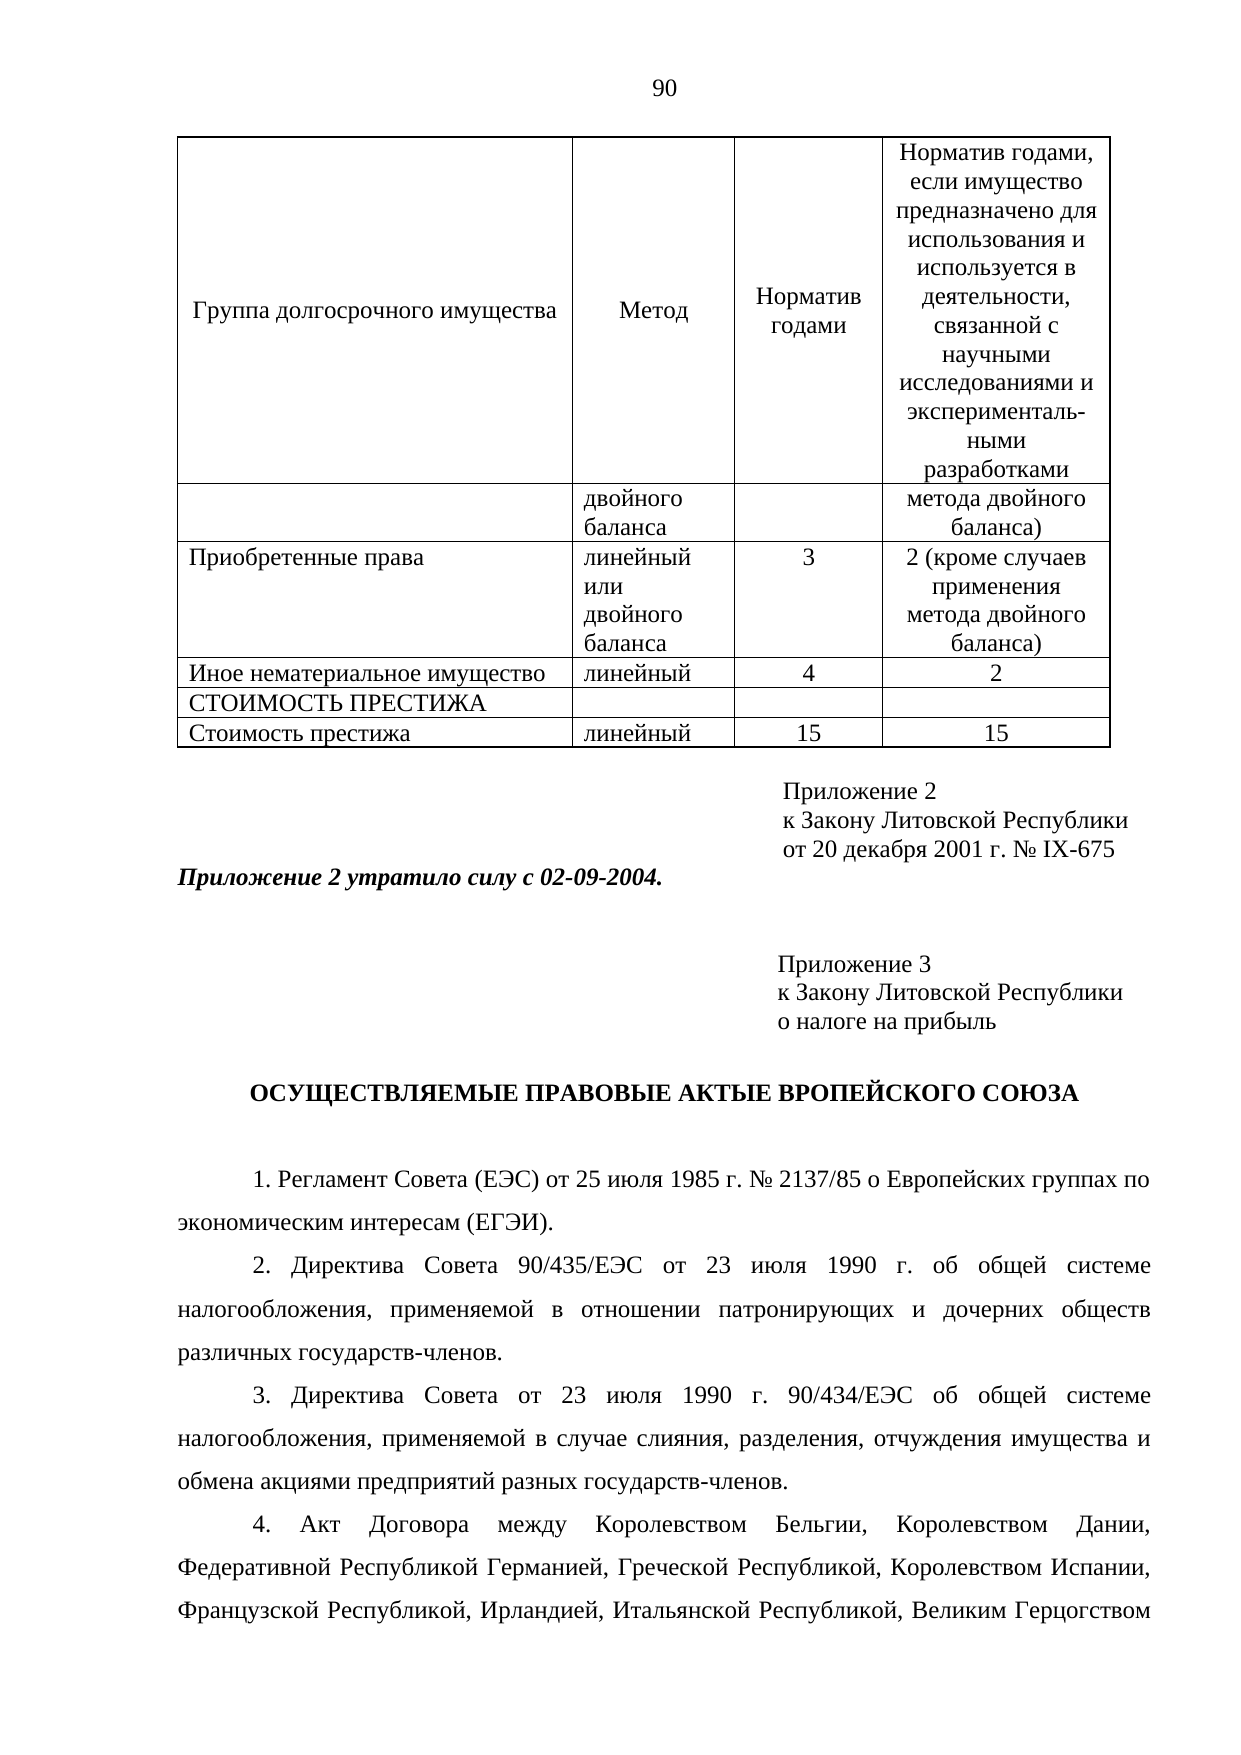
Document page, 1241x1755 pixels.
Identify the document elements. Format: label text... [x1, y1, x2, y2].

table_cell Иное нематериальное имущество [178, 658, 572, 687]
text Приложение 3 [702, 949, 1152, 977]
text к Закону Литовской Республики [777, 977, 1152, 1006]
table_cell двойного баланса [573, 484, 734, 541]
text о налоге на прибыль [702, 1006, 1152, 1035]
table_cell [735, 688, 882, 717]
table_cell метода двойного баланса) [883, 484, 1109, 541]
table_cell Стоимость престижа [178, 718, 572, 746]
table_cell 3 [735, 542, 882, 657]
table_header Группа долгосрочного имущества [178, 138, 572, 482]
table_header Норматив годами, если имущество предназначено для использования и используется в деятельности, связанной с научными исследованиями и эксперименталь-ными разработками [883, 138, 1109, 482]
table_cell 15 [735, 718, 882, 746]
table_cell [178, 484, 572, 541]
table_header Норматив годами [735, 138, 882, 482]
table_cell [735, 484, 882, 541]
text Приложение 2 [177, 776, 1152, 805]
table_cell 4 [735, 658, 882, 687]
text 1. Регламент Совета (ЕЭС) от 25 июля 1985 г. № 2137/85 о Европейских группах по экономическим интересам (ЕГЭИ). [177, 1164, 1152, 1236]
table_cell 15 [883, 718, 1109, 746]
table_cell СТОИМОСТЬ ПРЕСТИЖА [178, 688, 572, 717]
table_cell 2 (кроме случаев применения метода двойного баланса) [883, 542, 1109, 657]
table_cell линейный [573, 658, 734, 687]
text 4. Акт Договора между Королевством Бельгии, Королевством Дании, Федеративной Республикой Германией, Греческой Республикой, Королевством Испании, Французской Республикой, Ирландией, Итальянской Республикой, Великим Герцогством [177, 1509, 1152, 1624]
text от 20 декабря 2001 г. № IX-675 [177, 834, 1152, 862]
text ОСУЩЕСТВЛЯЕМЫЕ ПРАВОВЫЕ АКТЫЕ ВРОПЕЙСКОГО СОЮЗА [177, 1078, 1152, 1107]
text к Закону Литовской Республики [177, 805, 1152, 834]
text 2. Директива Совета 90/435/ЕЭС от 23 июля 1990 г. об общей системе налогообложения, применяемой в отношении патронирующих и дочерних обществ различных государств-членов. [177, 1251, 1152, 1366]
table_header Метод [573, 138, 734, 482]
text Приложение 2 утратило силу с 02-09-2004. [177, 862, 1152, 891]
table_cell 2 [883, 658, 1109, 687]
table_cell линейный [573, 718, 734, 746]
table_cell [883, 688, 1109, 717]
table_cell [573, 688, 734, 717]
table_cell линейный или двойного баланса [573, 542, 734, 657]
text 3. Директива Совета от 23 июля 1990 г. 90/434/ЕЭС об общей системе налогообложения, применяемой в случае слияния, разделения, отчуждения имущества и обмена акциями предприятий разных государств-членов. [177, 1380, 1152, 1495]
table_cell Приобретенные права [178, 542, 572, 657]
